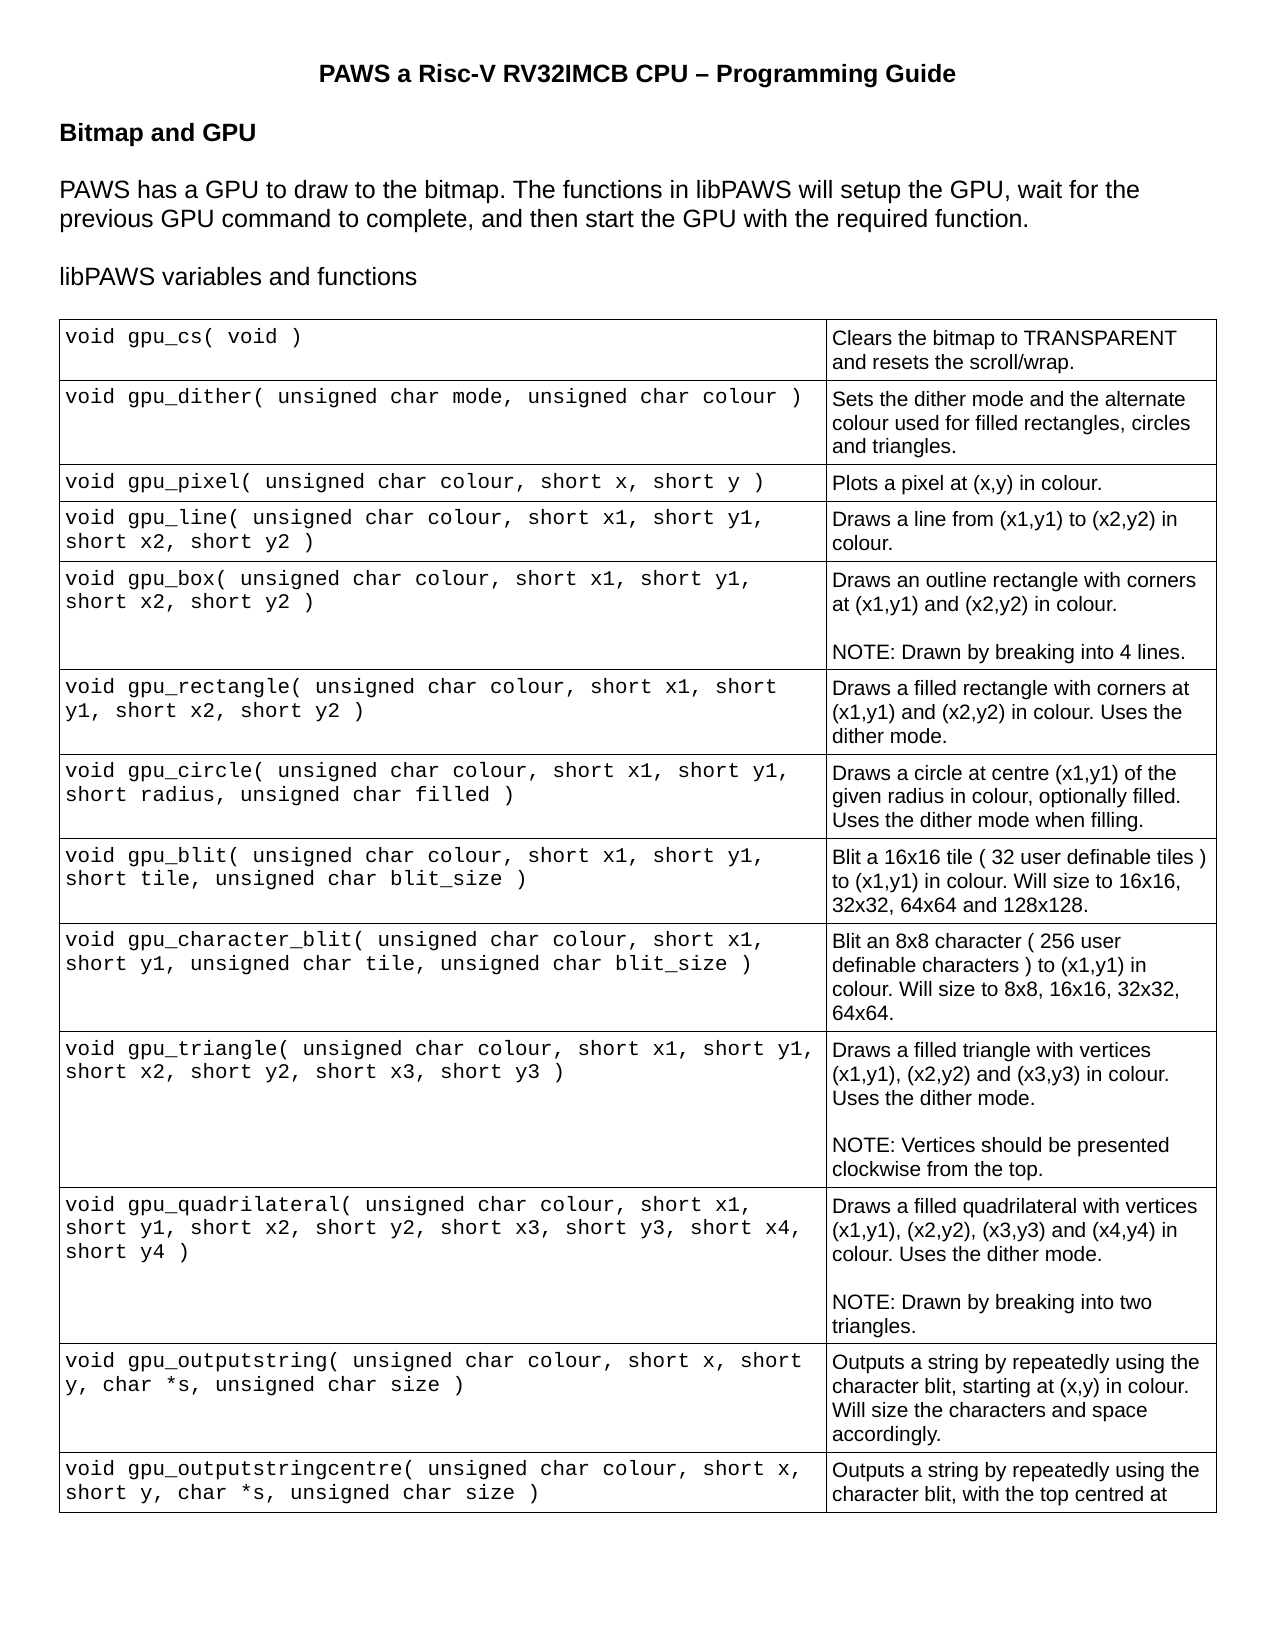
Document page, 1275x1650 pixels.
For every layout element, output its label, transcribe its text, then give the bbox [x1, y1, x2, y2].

table_cell void gpu_circle( unsigned char colour, short x1, short y1, short radius, unsigned char filled ) [60, 755, 826, 838]
table_cell void gpu_outputstringcentre( unsigned char colour, short x, short y, char *s, unsigned char size ) [60, 1453, 826, 1512]
table_cell void gpu_box( unsigned char colour, short x1, short y1, short x2, short y2 ) [60, 562, 826, 669]
table_cell void gpu_outputstring( unsigned char colour, short x, short y, char *s, unsigned char size ) [60, 1344, 826, 1452]
table_cell Draws an outline rectangle with corners at (x1,y1) and (x2,y2) in colour. NOTE: Drawn by breaking into 4 lines. [827, 562, 1216, 669]
text Bitmap and GPU [59, 118, 1216, 147]
table_cell void gpu_rectangle( unsigned char colour, short x1, short y1, short x2, short y2 ) [60, 670, 826, 754]
table_cell void gpu_pixel( unsigned char colour, short x, short y ) [60, 465, 826, 501]
table_cell Draws a line from (x1,y1) to (x2,y2) in colour. [827, 502, 1216, 561]
table_cell void gpu_dither( unsigned char mode, unsigned char colour ) [60, 381, 826, 464]
table_cell void gpu_character_blit( unsigned char colour, short x1, short y1, unsigned char tile, unsigned char blit_size ) [60, 924, 826, 1031]
table_cell void gpu_quadrilateral( unsigned char colour, short x1, short y1, short x2, short y2, short x3, short y3, short x4, short y4 ) [60, 1188, 826, 1343]
table_cell Sets the dither mode and the alternate colour used for filled rectangles, circles and triangles. [827, 381, 1216, 464]
table_cell Blit a 16x16 tile ( 32 user definable tiles ) to (x1,y1) in colour. Will size to 16x16, 32x32, 64x64 and 128x128. [827, 839, 1216, 922]
table_cell Draws a filled quadrilateral with vertices (x1,y1), (x2,y2), (x3,y3) and (x4,y4) in colour. Uses the dither mode. NOTE: Drawn by breaking into two triangles. [827, 1188, 1216, 1343]
table_cell Draws a circle at centre (x1,y1) of the given radius in colour, optionally filled. Uses the dither mode when filling. [827, 755, 1216, 838]
table_cell Draws a filled rectangle with corners at (x1,y1) and (x2,y2) in colour. Uses the dither mode. [827, 670, 1216, 754]
text PAWS has a GPU to draw to the bitmap. The functions in libPAWS will setup the GPU, wait for the previous GPU command to complete, and then start the GPU with the required function. [59, 176, 1216, 233]
table_header void gpu_cs( void ) [60, 320, 826, 380]
text libPAWS variables and functions [59, 262, 1216, 291]
table_cell Outputs a string by repeatedly using the character blit, starting at (x,y) in colour. Will size the characters and space accordingly. [827, 1344, 1216, 1452]
table_cell Plots a pixel at (x,y) in colour. [827, 465, 1216, 501]
table_header Clears the bitmap to TRANSPARENT and resets the scroll/wrap. [827, 320, 1216, 380]
table_cell void gpu_triangle( unsigned char colour, short x1, short y1, short x2, short y2, short x3, short y3 ) [60, 1032, 826, 1187]
table_cell Outputs a string by repeatedly using the character blit, with the top centred at [827, 1453, 1216, 1512]
table_cell Blit an 8x8 character ( 256 user definable characters ) to (x1,y1) in colour. Will size to 8x8, 16x16, 32x32, 64x64. [827, 924, 1216, 1031]
table_cell void gpu_line( unsigned char colour, short x1, short y1, short x2, short y2 ) [60, 502, 826, 561]
table_cell Draws a filled triangle with vertices (x1,y1), (x2,y2) and (x3,y3) in colour. Uses the dither mode. NOTE: Vertices should be presented clockwise from the top. [827, 1032, 1216, 1187]
table_cell void gpu_blit( unsigned char colour, short x1, short y1, short tile, unsigned char blit_size ) [60, 839, 826, 922]
